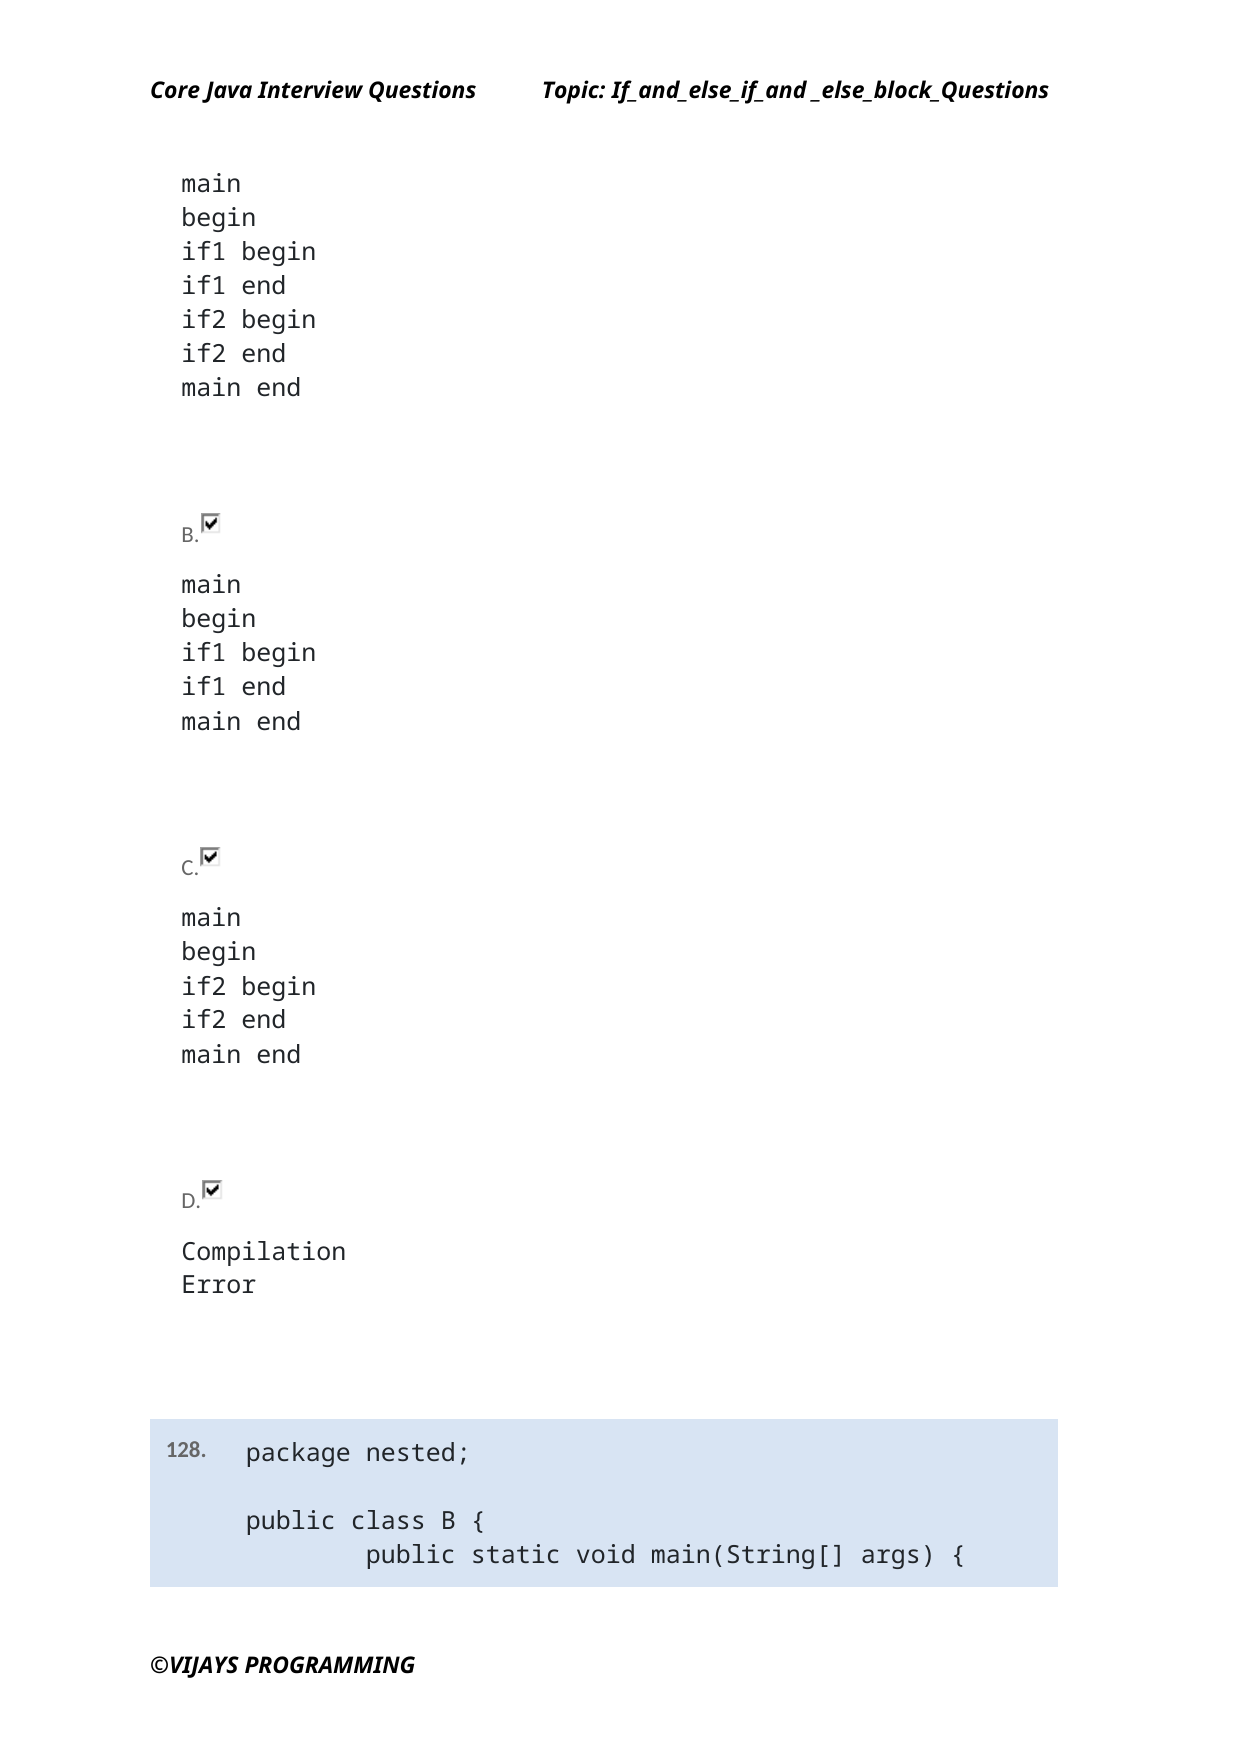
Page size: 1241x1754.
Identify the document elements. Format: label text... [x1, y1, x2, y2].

table_header C. main begin if2 begin if2 end main end [181, 839, 319, 1172]
table_cell package nested; public class B { public static void main(String[] args) { [230, 1419, 1058, 1587]
table_header B. main begin if1 begin if1 end main end [181, 506, 319, 839]
table_cell 128. [150, 1419, 230, 1587]
table_header D. Compilation Error [181, 1173, 429, 1403]
table_cell [150, 150, 1090, 1419]
table_header main begin if1 begin if1 end if2 begin if2 end main end [181, 166, 319, 506]
table_cell [1058, 1419, 1090, 1587]
